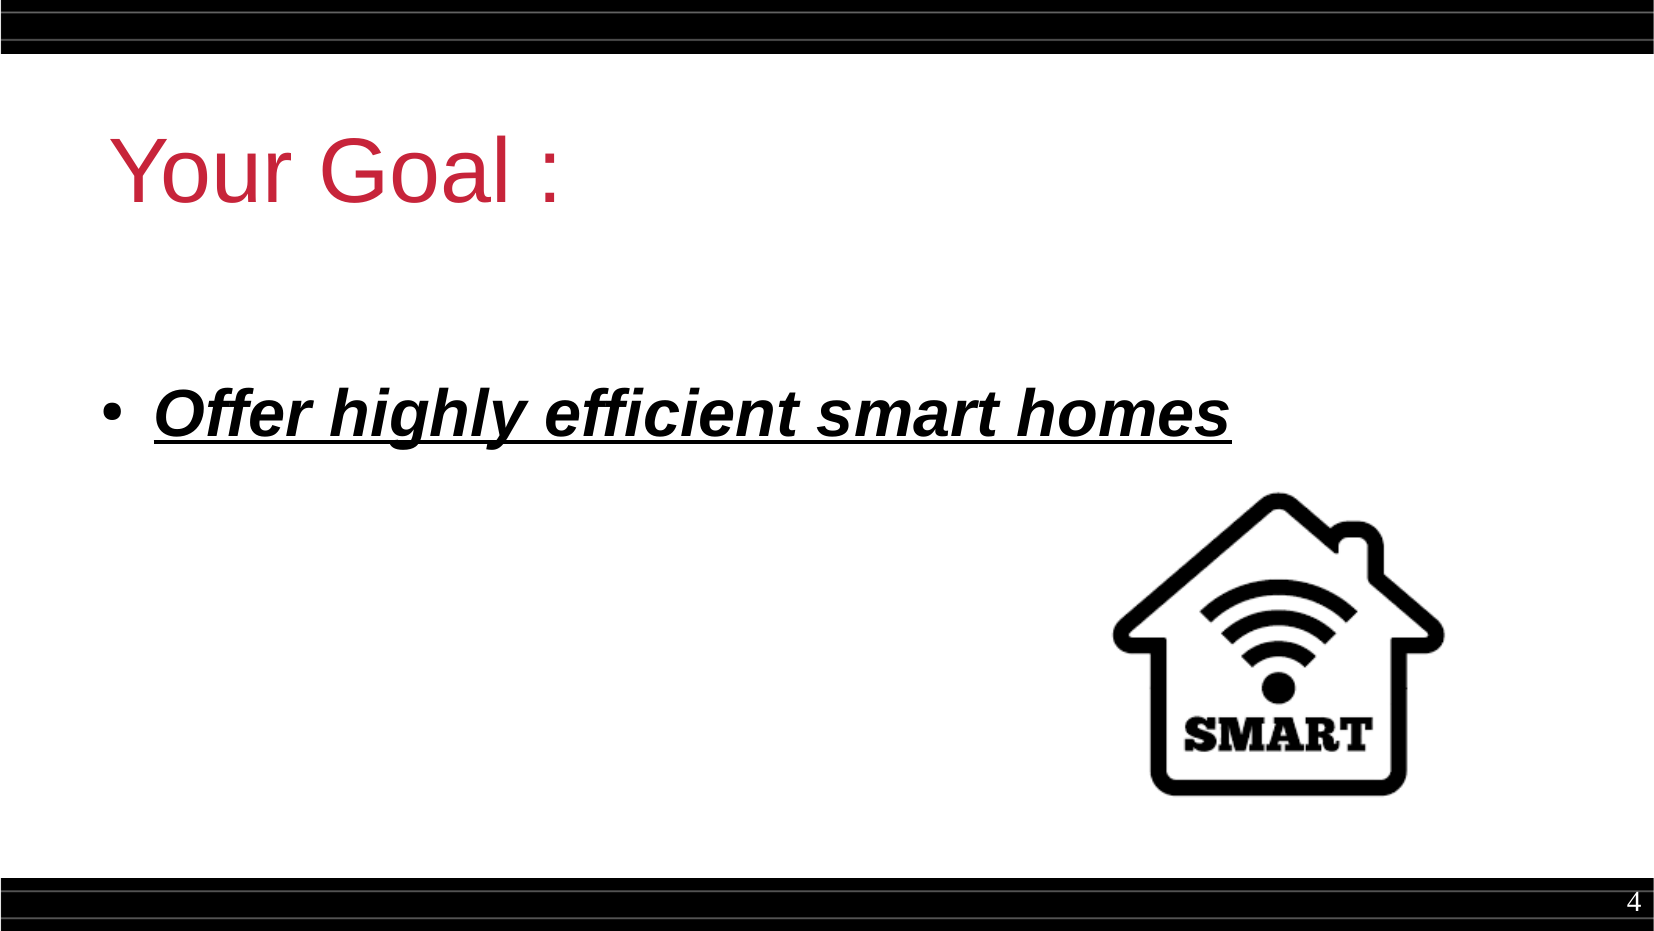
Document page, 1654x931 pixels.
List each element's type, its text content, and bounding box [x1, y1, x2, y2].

picture [0, 878, 1654, 931]
title Your Goal : [82, 67, 1571, 271]
picture [1101, 472, 1453, 824]
list Offer highly efficient smart homes [82, 271, 1571, 757]
picture [0, 0, 1654, 54]
